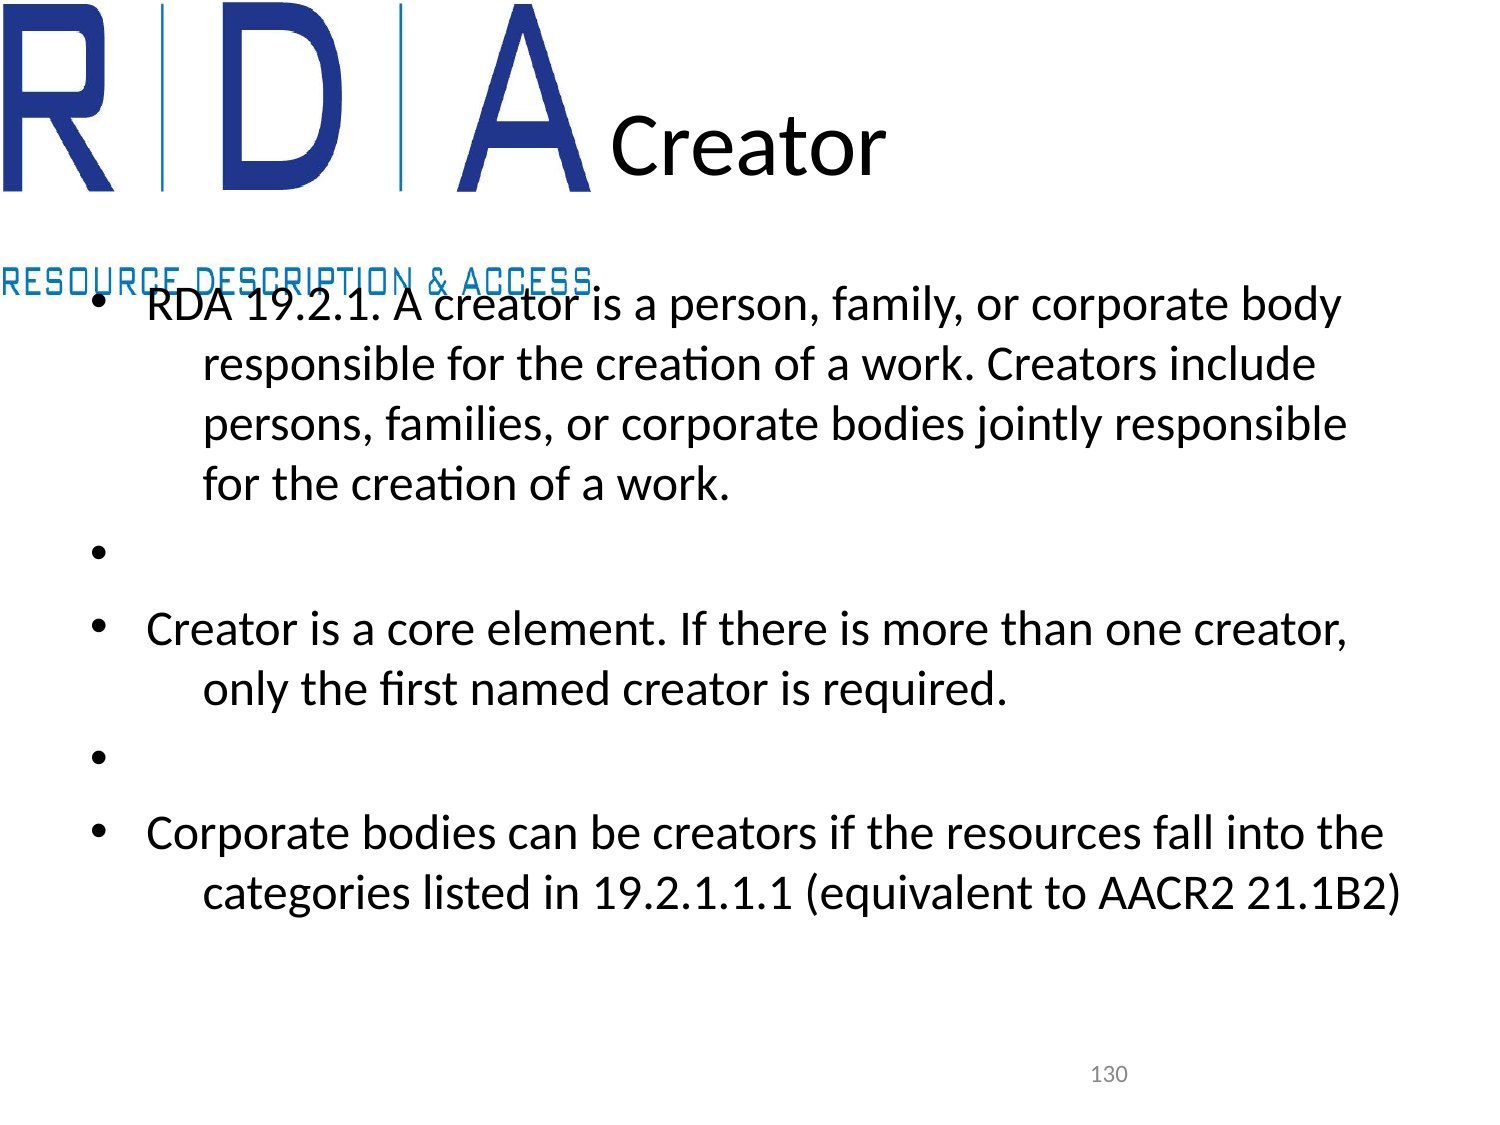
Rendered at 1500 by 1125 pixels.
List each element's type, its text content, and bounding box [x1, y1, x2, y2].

text_box 130 [1074, 1042, 1426, 1103]
title Creator [75, 45, 1426, 233]
list RDA 19.2.1. A creator is a person, family, or corporate body responsible for the creation of a work. Creators include persons, families, or corporate bodies jointly responsible for the creation of a work. Creator is a core element. If there is more than one creator, only the first named creator is required. Corporate bodies can be creators if the resources fall into the categories listed in 19.2.1.1.1 (equivalent to AACR2 21.1B2) [75, 262, 1426, 1005]
